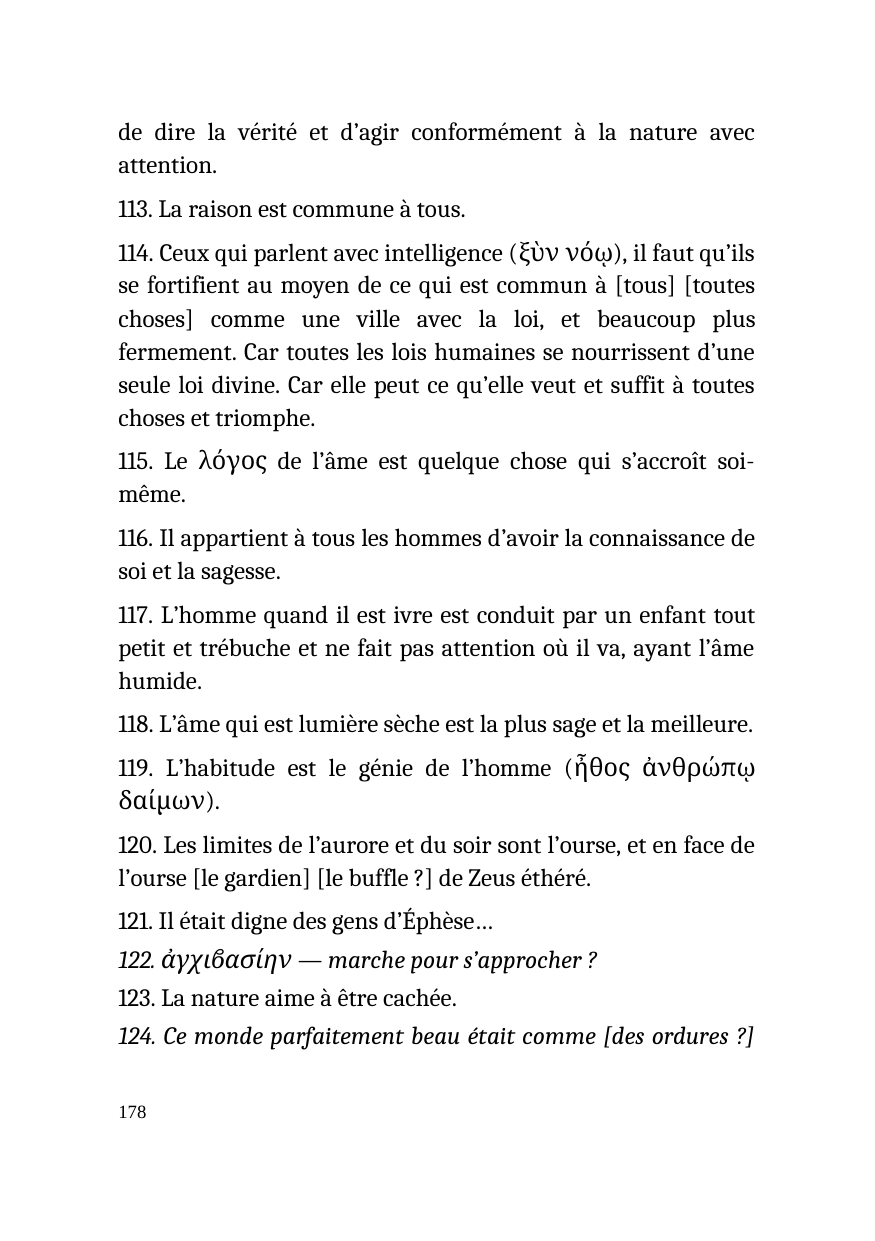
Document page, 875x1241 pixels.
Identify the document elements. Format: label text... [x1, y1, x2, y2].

text 115. Le λόγος de l’âme est quelque chose qui s’accroît soi-même. [118, 447, 756, 509]
text 124. Ce monde parfaitement beau était comme [des ordures ?] [118, 1022, 756, 1051]
text de dire la vérité et d’agir conformément à la nature avec attention. [118, 118, 756, 180]
text 122. ἀγχιϐασίην — marche pour s’approcher ? [118, 946, 756, 974]
text 123. La nature aime à être cachée. [118, 984, 756, 1013]
text 118. L’âme qui est lumière sèche est la plus sage et la meilleure. [118, 710, 756, 739]
text 120. Les limites de l’aurore et du soir sont l’ourse, et en face de l’ourse [le gardien] [le buffle ?] de Zeus éthéré. [118, 831, 756, 892]
text 116. Il appartient à tous les hommes d’avoir la connaissance de soi et la sagesse. [118, 524, 756, 586]
text 121. Il était digne des gens d’Éphèse… [118, 907, 756, 936]
text 119. L’habitude est le génie de l’homme (ἦθος ἀνθρώπῳ δαίμων). [118, 754, 756, 816]
text 117. L’homme quand il est ivre est conduit par un enfant tout petit et trébuche et ne fait pas attention où il va, ayant l’âme humide. [118, 601, 756, 695]
text 113. La raison est commune à tous. [118, 195, 756, 223]
text 114. Ceux qui parlent avec intelligence (ξὺν νόῳ), il faut qu’ils se fortifient au moyen de ce qui est commun à [tous] [toutes choses] comme une ville avec la loi, et beaucoup plus fermement. Car toutes les lois humaines se nourrissent d’une seule loi divine. Car elle peut ce qu’elle veut et suffit à toutes choses et triomphe. [118, 238, 756, 432]
